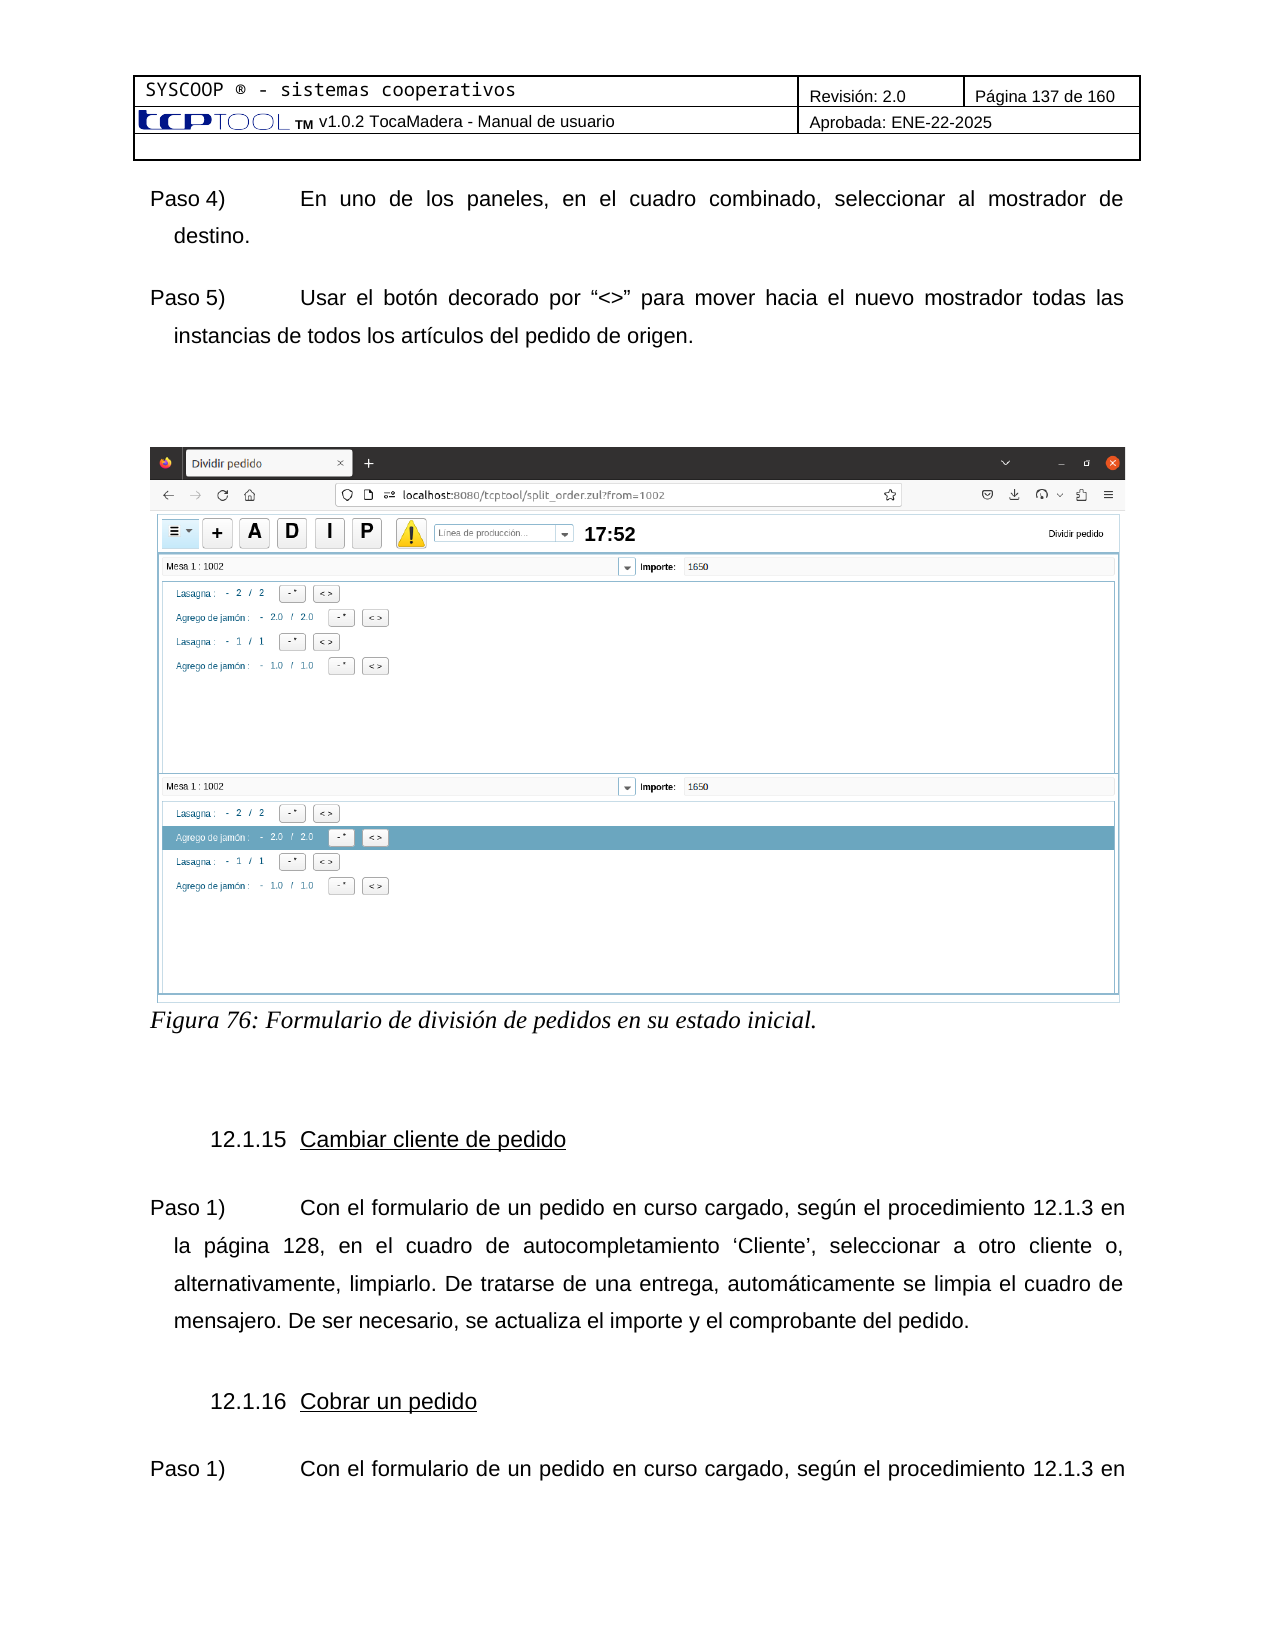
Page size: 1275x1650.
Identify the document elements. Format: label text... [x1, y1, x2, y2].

list Con el formulario de un pedido en curso cargado, según el procedimiento 12.1.3 en la página 128, en el cuadro de autocompletamiento ‘Cliente’, seleccionar a otro cliente o, alternativamente, limpiarlo. De tratarse de una entrega, automáticamente se limpia el cuadro de mensajero. De ser necesario, se actualiza el importe y el comprobante del pedido. [150, 1195, 1125, 1333]
picture [150, 447, 1125, 1006]
text Figura 76: Formulario de división de pedidos en su estado inicial. [150, 1006, 1125, 1034]
list Con el formulario de un pedido en curso cargado, según el procedimiento 12.1.3 en [150, 1456, 1125, 1482]
list Usar el botón decorado por “<>” para mover hacia el nuevo mostrador todas las instancias de todos los artículos del pedido de origen. [150, 285, 1125, 348]
subtitle Cambiar cliente de pedido [210, 1126, 1125, 1153]
picture [138, 110, 290, 130]
list En uno de los paneles, en el cuadro combinado, seleccionar al mostrador de destino. [150, 186, 1125, 249]
subtitle Cobrar un pedido [210, 1388, 1125, 1414]
